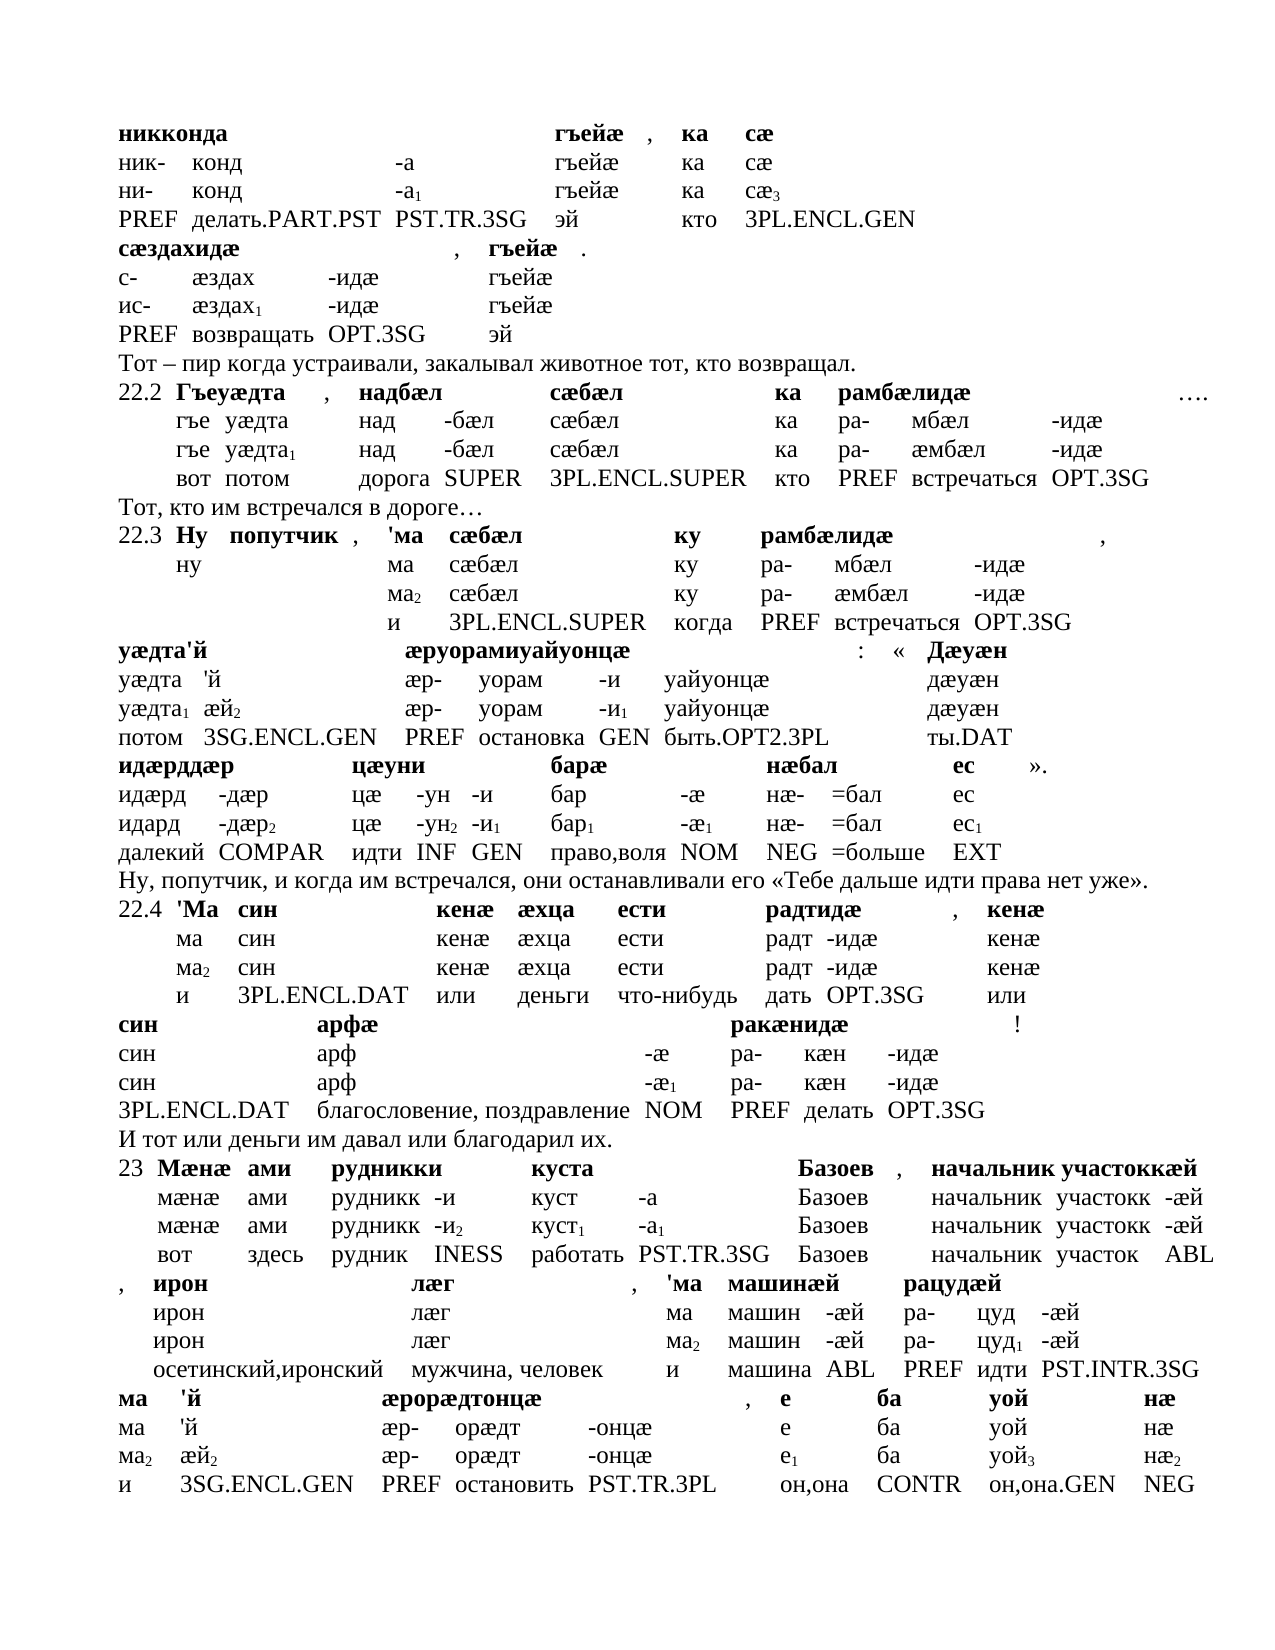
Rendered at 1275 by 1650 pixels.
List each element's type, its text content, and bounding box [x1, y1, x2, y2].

text NOM [644, 1096, 703, 1124]
text сæ3 [745, 176, 916, 204]
text арфæ [317, 1009, 717, 1038]
text и [118, 1469, 152, 1498]
text PST.INTR.3SG [1041, 1354, 1200, 1383]
text ку [674, 549, 733, 578]
text Ну [176, 521, 216, 549]
text , [952, 894, 973, 923]
text ма [176, 923, 210, 952]
text -идæ [974, 549, 1072, 578]
text идти [352, 837, 402, 866]
text ма [118, 1383, 166, 1412]
text ма2 [666, 1326, 700, 1354]
text -и2 [434, 1211, 503, 1239]
text благословение, поздравление [317, 1096, 631, 1124]
text быть.OPT2.3PL [664, 722, 830, 751]
text Базоев [798, 1239, 868, 1268]
text цæ [352, 779, 402, 808]
text -идæ [1051, 434, 1149, 463]
text арф [317, 1067, 631, 1096]
text 23 [118, 1153, 143, 1182]
text куста [531, 1153, 784, 1182]
text ». [1029, 751, 1050, 779]
text 'ма [387, 521, 435, 549]
text е [780, 1383, 863, 1412]
text -дæр2 [218, 808, 324, 837]
text 'й [180, 1412, 354, 1441]
text уæдта1 [225, 434, 296, 463]
text ба [877, 1441, 961, 1469]
text дæуæн [927, 664, 1012, 693]
text мбæл [834, 549, 960, 578]
text ракæнидæ [730, 1009, 999, 1038]
text NOM [680, 837, 738, 866]
text гъейæ [488, 291, 553, 319]
text 3PL.ENCL.SUPER [449, 607, 646, 636]
text 'й [180, 1383, 368, 1412]
text -и [599, 664, 650, 693]
text надбæл [358, 377, 536, 406]
text участокк [1056, 1182, 1151, 1211]
text син [118, 1038, 289, 1067]
text OPT.3SG [974, 607, 1072, 636]
text лæг [411, 1326, 603, 1354]
text -бæл [444, 434, 522, 463]
text ма2 [176, 952, 210, 981]
text CONTR [877, 1469, 961, 1498]
text мæнæ [157, 1182, 219, 1211]
text -идæ [826, 923, 924, 952]
text И тот или деньги им давал или благодарил их. [118, 1124, 1249, 1153]
text PST.TR.3PL [588, 1469, 717, 1498]
text уорам [478, 693, 585, 722]
text ами [247, 1182, 303, 1211]
text ABL [826, 1354, 876, 1383]
text идард [118, 808, 204, 837]
text …. [1177, 377, 1208, 406]
text -идæ [328, 262, 426, 291]
text кенæ [987, 923, 1040, 952]
text -ун2 [416, 808, 458, 837]
text дорога [358, 463, 430, 492]
text осетинский,иронский [153, 1354, 383, 1383]
text , [324, 377, 345, 406]
text остановка [478, 722, 585, 751]
text сæбæл [449, 549, 646, 578]
text лæг [411, 1297, 603, 1326]
text -дæр [218, 779, 324, 808]
text 3PL.ENCL.DAT [238, 981, 408, 1009]
text кенæ [436, 952, 489, 981]
text нæ [1143, 1383, 1209, 1412]
text PST.TR.3SG [638, 1239, 770, 1268]
text е1 [780, 1441, 849, 1469]
text ес1 [953, 808, 1001, 837]
text начальник [931, 1182, 1042, 1211]
text =бал [831, 808, 925, 837]
text Тот, кто им встречался в дороге… [118, 492, 1249, 521]
text цуд1 [977, 1326, 1027, 1354]
text -идæ [328, 291, 426, 319]
text ни- [118, 176, 178, 204]
text æр- [381, 1441, 441, 1469]
text ка [681, 118, 731, 147]
text нæ- [766, 808, 818, 837]
text ирон [153, 1268, 397, 1297]
text уой [989, 1412, 1116, 1441]
text гъейæ [554, 147, 619, 176]
text , [1099, 521, 1121, 549]
text уæдта'й [118, 636, 391, 664]
text EXT [953, 837, 1001, 866]
text -æй [826, 1326, 876, 1354]
text мæнæ [157, 1211, 219, 1239]
text ку [674, 578, 733, 607]
text делать.PART.PST [192, 204, 381, 233]
text кæн [804, 1067, 874, 1096]
text участокк [1056, 1211, 1151, 1239]
text Базоев [798, 1211, 868, 1239]
text он,она.GEN [989, 1469, 1116, 1498]
text ма2 [118, 1441, 152, 1469]
text PREF [903, 1354, 963, 1383]
text мужчина, человек [411, 1354, 603, 1383]
text вот [157, 1239, 219, 1268]
text кæн [804, 1038, 874, 1067]
text ести [617, 923, 738, 952]
text , [453, 233, 474, 262]
text начальник [931, 1211, 1042, 1239]
text PREF [760, 607, 820, 636]
text кто [774, 463, 810, 492]
text ести [617, 952, 738, 981]
text рудникк [331, 1182, 420, 1211]
text начальник [931, 1239, 1042, 1268]
text æрорæдтонцæ [381, 1383, 731, 1412]
text встречаться [911, 463, 1038, 492]
text уæдта1 [118, 693, 189, 722]
text ба [877, 1412, 961, 1441]
text Базоев [798, 1182, 868, 1211]
text ! [1013, 1009, 1034, 1038]
text : [857, 636, 878, 664]
text NEG [1143, 1469, 1195, 1498]
text -æй [826, 1297, 876, 1326]
text -идæ [974, 578, 1072, 607]
text начальник участоккæй [931, 1153, 1228, 1182]
text =больше [831, 837, 925, 866]
text OPT.3SG [328, 319, 426, 348]
text рацудæй [903, 1268, 1213, 1297]
text -æй [1164, 1211, 1215, 1239]
text NEG [766, 837, 818, 866]
text право,воля [550, 837, 666, 866]
text ка [774, 434, 810, 463]
text -идæ [887, 1067, 986, 1096]
text -и1 [471, 808, 523, 837]
text нæ- [766, 779, 818, 808]
text машин [728, 1297, 812, 1326]
text и [666, 1354, 700, 1383]
text участок [1056, 1239, 1151, 1268]
text . [580, 233, 601, 262]
text гъейæ [488, 262, 553, 291]
text орæдт [455, 1412, 574, 1441]
text æр- [381, 1412, 441, 1441]
text ма2 [387, 578, 421, 607]
text INESS [434, 1239, 503, 1268]
text цæ [352, 808, 402, 837]
text Дæуæн [927, 636, 1026, 664]
text куст [531, 1182, 624, 1211]
text он,она [780, 1469, 849, 1498]
text ирон [153, 1326, 383, 1354]
text -идæ [826, 952, 924, 981]
text , [352, 521, 373, 549]
text -и [471, 779, 523, 808]
text уæдта [225, 406, 296, 434]
text син [238, 952, 408, 981]
text рамбæлидæ [760, 521, 1086, 549]
text ник- [118, 147, 178, 176]
text 22.3 [118, 521, 162, 549]
text попутчик [229, 521, 338, 549]
text ра- [903, 1326, 963, 1354]
text сæбæл [449, 521, 660, 549]
text -а1 [638, 1211, 770, 1239]
text возвращать [192, 319, 314, 348]
text ма [666, 1297, 700, 1326]
text идæрд [118, 779, 204, 808]
text рамбæлидæ [838, 377, 1163, 406]
text ес [953, 751, 1015, 779]
text сæбæл [449, 578, 646, 607]
text уайуонцæ [664, 693, 830, 722]
text кенæ [436, 923, 489, 952]
text 22.2 [118, 377, 162, 406]
text что-нибудь [617, 981, 738, 1009]
text син [238, 894, 422, 923]
text здесь [247, 1239, 303, 1268]
text сæ [745, 147, 916, 176]
text с- [118, 262, 178, 291]
text 3SG.ENCL.GEN [180, 1469, 354, 1498]
text кто [681, 204, 717, 233]
text гъе [176, 434, 211, 463]
text уорам [478, 664, 585, 693]
text и [176, 981, 210, 1009]
text PREF [838, 463, 898, 492]
text Гъеуæдта [176, 377, 310, 406]
text сæ [745, 118, 929, 147]
text дæуæн [927, 693, 1012, 722]
text Тот – пир когда устраивали, закалывал животное тот, кто возвращал. [118, 348, 1249, 377]
text рудникк [331, 1211, 420, 1239]
text гъейæ [488, 233, 567, 262]
text ирон [153, 1297, 383, 1326]
text нæбал [766, 751, 939, 779]
text уой3 [989, 1441, 1116, 1469]
text -и1 [599, 693, 650, 722]
text -онцæ [588, 1412, 717, 1441]
text ты.DAT [927, 722, 1012, 751]
text радт [765, 952, 813, 981]
text ку [674, 521, 747, 549]
text гъейæ [554, 176, 619, 204]
text OPT.3SG [826, 981, 924, 1009]
text деньги [517, 981, 589, 1009]
text рудник [331, 1239, 420, 1268]
text над [358, 406, 430, 434]
text -онцæ [588, 1441, 717, 1469]
text -бæл [444, 406, 522, 434]
text вот [176, 463, 211, 492]
text нæ [1143, 1412, 1195, 1441]
text OPT.3SG [887, 1096, 986, 1124]
text -æ1 [680, 808, 738, 837]
text е [780, 1412, 849, 1441]
text ка [681, 176, 717, 204]
text встречаться [834, 607, 960, 636]
text ра- [730, 1038, 790, 1067]
text сæбæл [549, 377, 761, 406]
text -ун [416, 779, 458, 808]
text -æй [1041, 1297, 1200, 1326]
text или [987, 981, 1040, 1009]
text радтидæ [765, 894, 938, 923]
text æхца [517, 894, 603, 923]
text делать [804, 1096, 874, 1124]
text æздах [192, 262, 314, 291]
text SUPER [444, 463, 522, 492]
text 'Ма [176, 894, 224, 923]
text ис- [118, 291, 178, 319]
text ка [774, 406, 810, 434]
text кенæ [987, 952, 1040, 981]
text машин [728, 1326, 812, 1354]
text сæбæл [549, 434, 747, 463]
text -æ [644, 1038, 703, 1067]
text эй [488, 319, 553, 348]
text , [118, 1268, 139, 1297]
text PREF [730, 1096, 790, 1124]
text ами [247, 1153, 317, 1182]
text PREF [404, 722, 464, 751]
text машина [728, 1354, 812, 1383]
text радт [765, 923, 813, 952]
text PREF [381, 1469, 441, 1498]
text æмбæл [911, 434, 1038, 463]
text GEN [471, 837, 523, 866]
text ра- [838, 406, 898, 434]
text гъе [176, 406, 211, 434]
text ба [877, 1383, 975, 1412]
text 22.4 [118, 894, 162, 923]
text ра- [730, 1067, 790, 1096]
text ра- [903, 1297, 963, 1326]
text син [118, 1067, 289, 1096]
text « [892, 636, 913, 664]
text , [896, 1153, 917, 1182]
text конд [192, 176, 381, 204]
text -æ [680, 779, 738, 808]
text потом [118, 722, 189, 751]
text ести [617, 894, 752, 923]
text цæуни [352, 751, 537, 779]
text , [631, 1268, 652, 1297]
text =бал [831, 779, 925, 808]
text идæрддæр [118, 751, 338, 779]
text ABL [1164, 1239, 1215, 1268]
text работать [531, 1239, 624, 1268]
text GEN [599, 722, 650, 751]
text никконда [118, 118, 541, 147]
text ка [774, 377, 824, 406]
text ами [247, 1211, 303, 1239]
text бар [550, 779, 666, 808]
text -и [434, 1182, 503, 1211]
text гъейæ [554, 118, 633, 147]
text -а [395, 147, 527, 176]
text лæг [411, 1268, 617, 1297]
text æй2 [203, 693, 377, 722]
text , [647, 118, 668, 147]
text æй2 [180, 1441, 354, 1469]
text орæдт [455, 1441, 574, 1469]
text æр- [404, 664, 464, 693]
text цуд [977, 1297, 1027, 1326]
text конд [192, 147, 381, 176]
text COMPAR [218, 837, 324, 866]
text сæбæл [549, 406, 747, 434]
text PST.TR.3SG [395, 204, 527, 233]
text -а [638, 1182, 770, 1211]
text ес [953, 779, 1001, 808]
text æздах1 [192, 291, 314, 319]
text æхца [517, 923, 589, 952]
text нæ2 [1143, 1441, 1195, 1469]
text уайуонцæ [664, 664, 830, 693]
text æмбæл [834, 578, 960, 607]
text и [387, 607, 421, 636]
text Ну, попутчик, и когда им встречался, они останавливали его «Тебе дальше идти права нет уже». [118, 866, 1249, 894]
text син [118, 1009, 303, 1038]
text ра- [760, 549, 820, 578]
text ма [387, 549, 421, 578]
text ну [176, 549, 202, 578]
text бар1 [550, 808, 666, 837]
text 'й [203, 664, 377, 693]
text рудникки [331, 1153, 517, 1182]
text куст1 [531, 1211, 624, 1239]
text 3PL.ENCL.GEN [745, 204, 916, 233]
text над [358, 434, 430, 463]
text -æй [1041, 1326, 1200, 1354]
text -идæ [887, 1038, 986, 1067]
text эй [554, 204, 619, 233]
text 3PL.ENCL.SUPER [549, 463, 747, 492]
text кенæ [436, 894, 503, 923]
text кенæ [987, 894, 1054, 923]
text æр- [404, 693, 464, 722]
text OPT.3SG [1051, 463, 1149, 492]
text машинæй [728, 1268, 889, 1297]
text ра- [760, 578, 820, 607]
text сæздахидæ [118, 233, 440, 262]
text æхца [517, 952, 589, 981]
text 'ма [666, 1268, 714, 1297]
text далекий [118, 837, 204, 866]
text барæ [550, 751, 752, 779]
text Базоев [798, 1153, 882, 1182]
text ма [118, 1412, 152, 1441]
text PREF [118, 319, 178, 348]
text ка [681, 147, 717, 176]
text -æ1 [644, 1067, 703, 1096]
text когда [674, 607, 733, 636]
text æруорамиуайуонцæ [404, 636, 844, 664]
text 3SG.ENCL.GEN [203, 722, 377, 751]
text арф [317, 1038, 631, 1067]
text PREF [118, 204, 178, 233]
text мбæл [911, 406, 1038, 434]
text или [436, 981, 489, 1009]
text 3PL.ENCL.DAT [118, 1096, 289, 1124]
text остановить [455, 1469, 574, 1498]
text потом [225, 463, 296, 492]
text -идæ [1051, 406, 1149, 434]
text INF [416, 837, 458, 866]
text дать [765, 981, 813, 1009]
text уæдта [118, 664, 189, 693]
text Мæнæ [157, 1153, 233, 1182]
text -а1 [395, 176, 527, 204]
text ра- [838, 434, 898, 463]
text , [745, 1383, 766, 1412]
text син [238, 923, 408, 952]
text идти [977, 1354, 1027, 1383]
text уой [989, 1383, 1130, 1412]
text -æй [1164, 1182, 1215, 1211]
